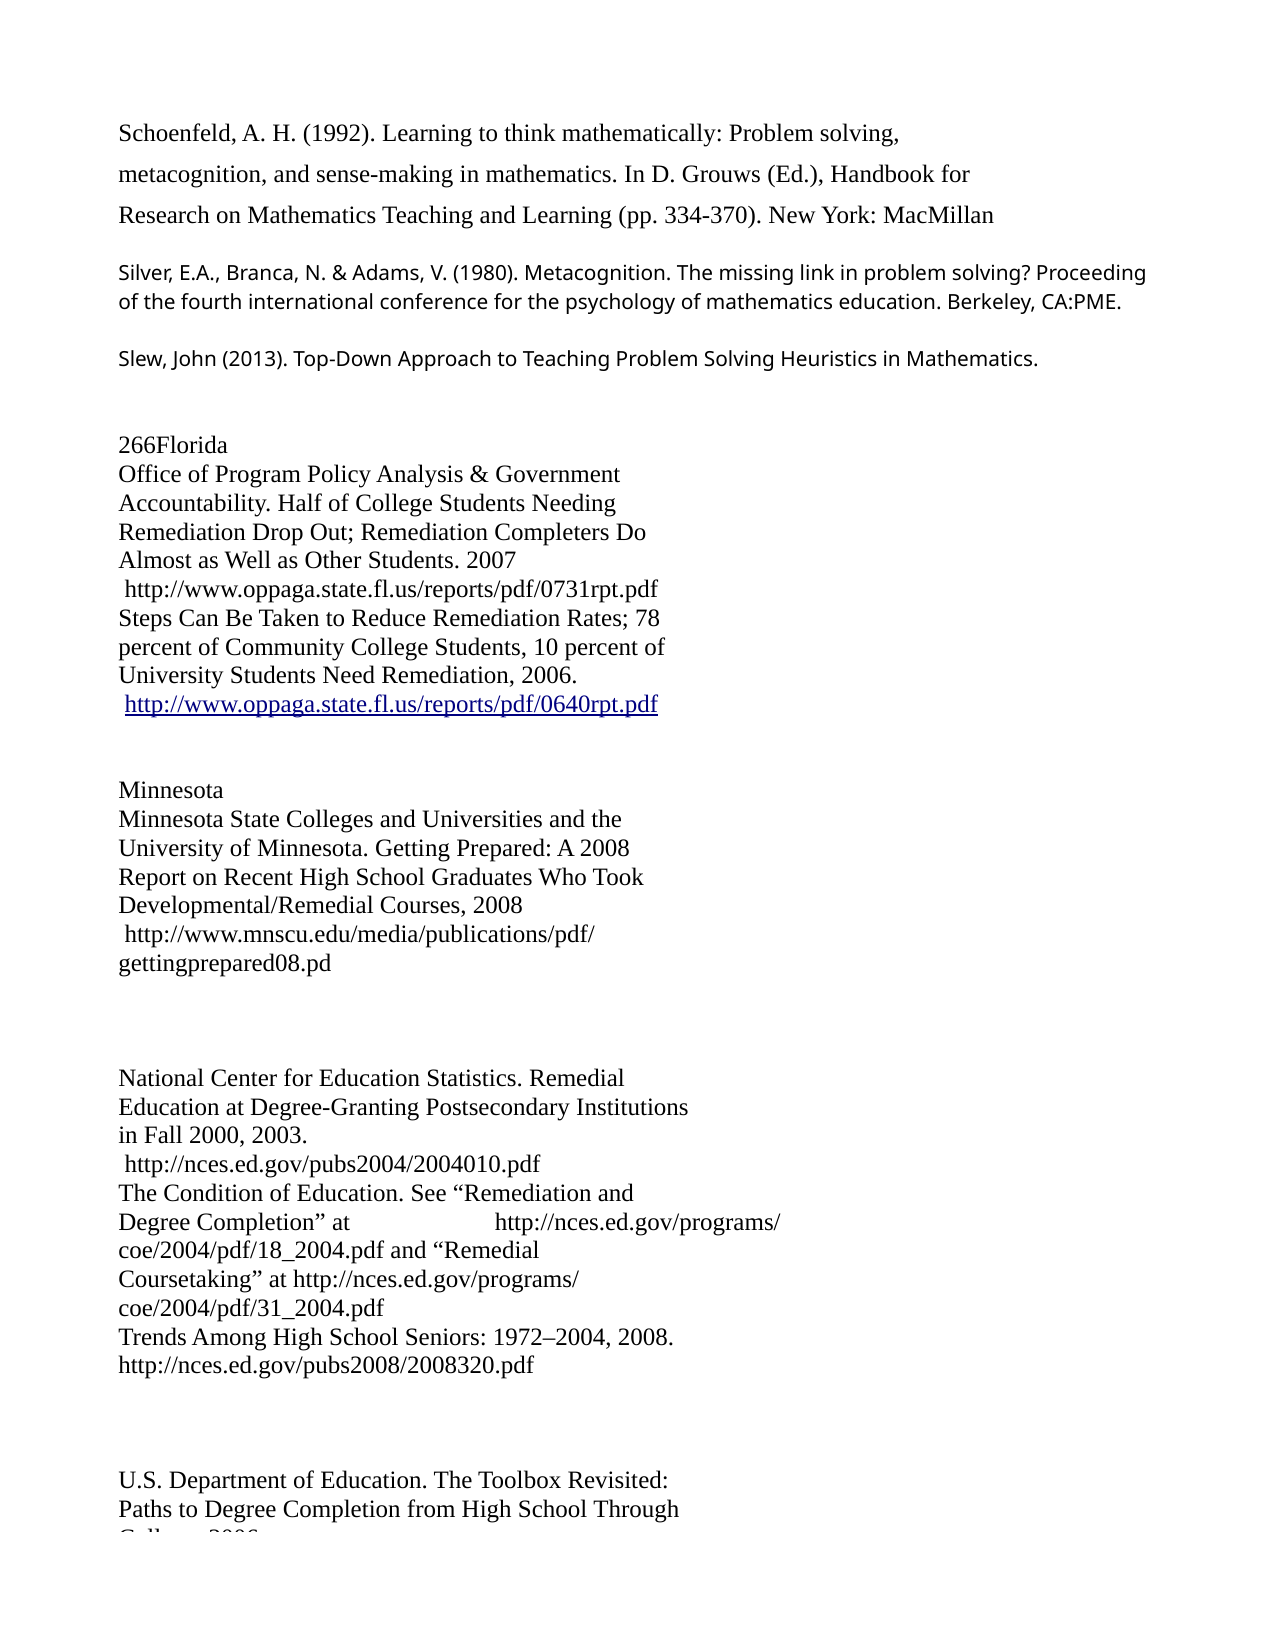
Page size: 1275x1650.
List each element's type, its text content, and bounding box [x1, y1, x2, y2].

text metacognition, and sense-making in mathematics. In D. Grouws (Ed.), Handbook for [118, 159, 1157, 188]
text Silver, E.A., Branca, N. & Adams, V. (1980). Metacognition. The missing link in problem solving? Proceeding of the fourth international conference for the psychology of mathematics education. Berkeley, CA:PME. [118, 258, 1157, 315]
text Schoenfeld, A. H. (1992). Learning to think mathematically: Problem solving, [118, 118, 1157, 147]
text Research on Mathematics Teaching and Learning (pp. 334-370). New York: MacMillan [118, 201, 1157, 229]
text Slew, John (2013). Top-Down Approach to Teaching Problem Solving Heuristics in Mathematics. [118, 344, 1157, 373]
